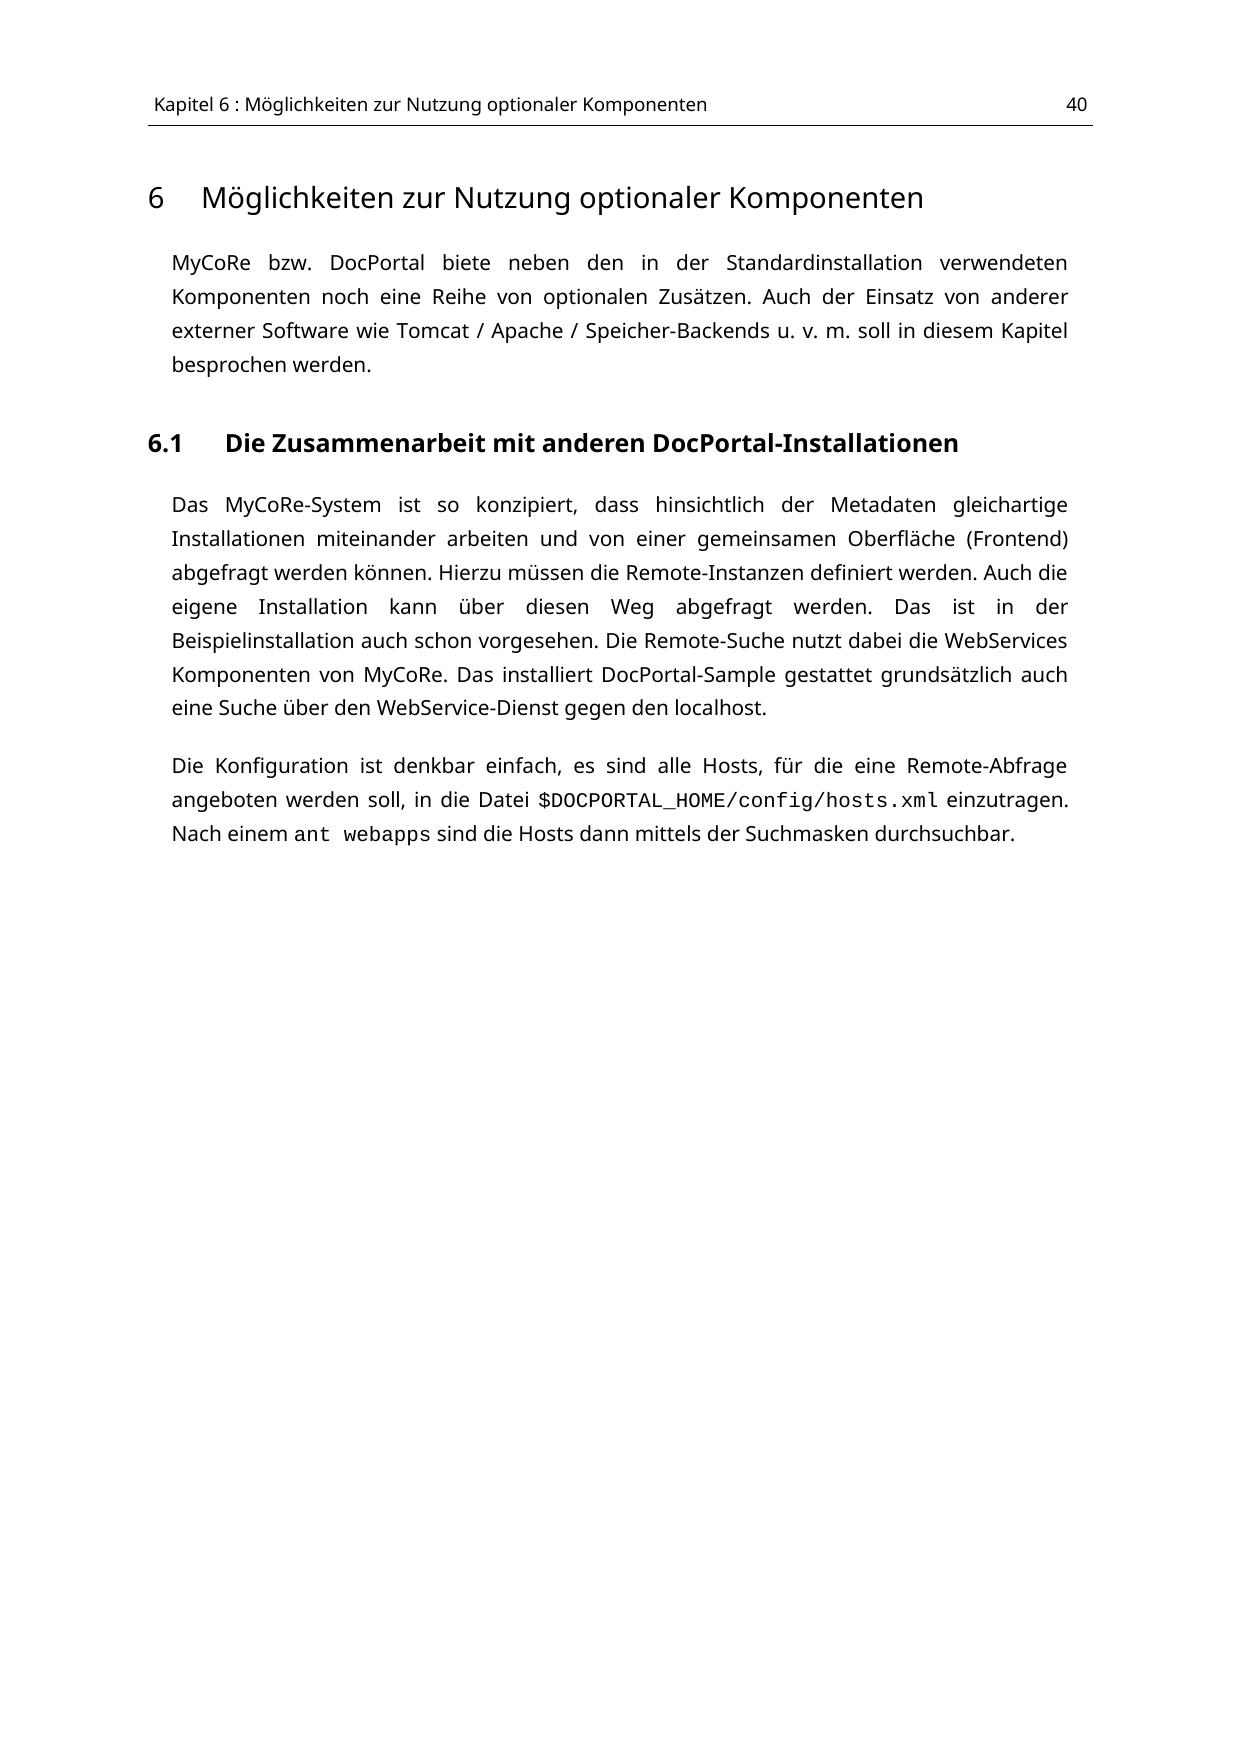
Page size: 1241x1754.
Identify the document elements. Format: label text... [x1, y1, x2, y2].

subtitle Die Zusammenarbeit mit anderen DocPortal-Installationen [148, 426, 1092, 460]
subtitle Möglichkeiten zur Nutzung optionaler Komponenten [148, 177, 1092, 217]
text Die Konfiguration ist denkbar einfach, es sind alle Hosts, für die eine Remote-Abfrage angeboten werden soll, in die Datei $DOCPORTAL_HOME/config/hosts.xml einzutragen. Nach einem ant webapps sind die Hosts dann mittels der Suchmasken durchsuchbar. [171, 751, 1069, 847]
text MyCoRe bzw. DocPortal biete neben den in der Standardinstallation verwendeten Komponenten noch eine Reihe von optionalen Zusätzen. Auch der Einsatz von anderer externer Software wie Tomcat / Apache / Speicher-Backends u. v. m. soll in diesem Kapitel besprochen werden. [171, 248, 1069, 378]
text Das MyCoRe-System ist so konzipiert, dass hinsichtlich der Metadaten gleichartige Installationen miteinander arbeiten und von einer gemeinsamen Oberfläche (Frontend) abgefragt werden können. Hierzu müssen die Remote-Instanzen definiert werden. Auch die eigene Installation kann über diesen Weg abgefragt werden. Das ist in der Beispielinstallation auch schon vorgesehen. Die Remote-Suche nutzt dabei die WebServices Komponenten von MyCoRe. Das installiert DocPortal-Sample gestattet grundsätzlich auch eine Suche über den WebService-Dienst gegen den localhost. [171, 490, 1069, 722]
